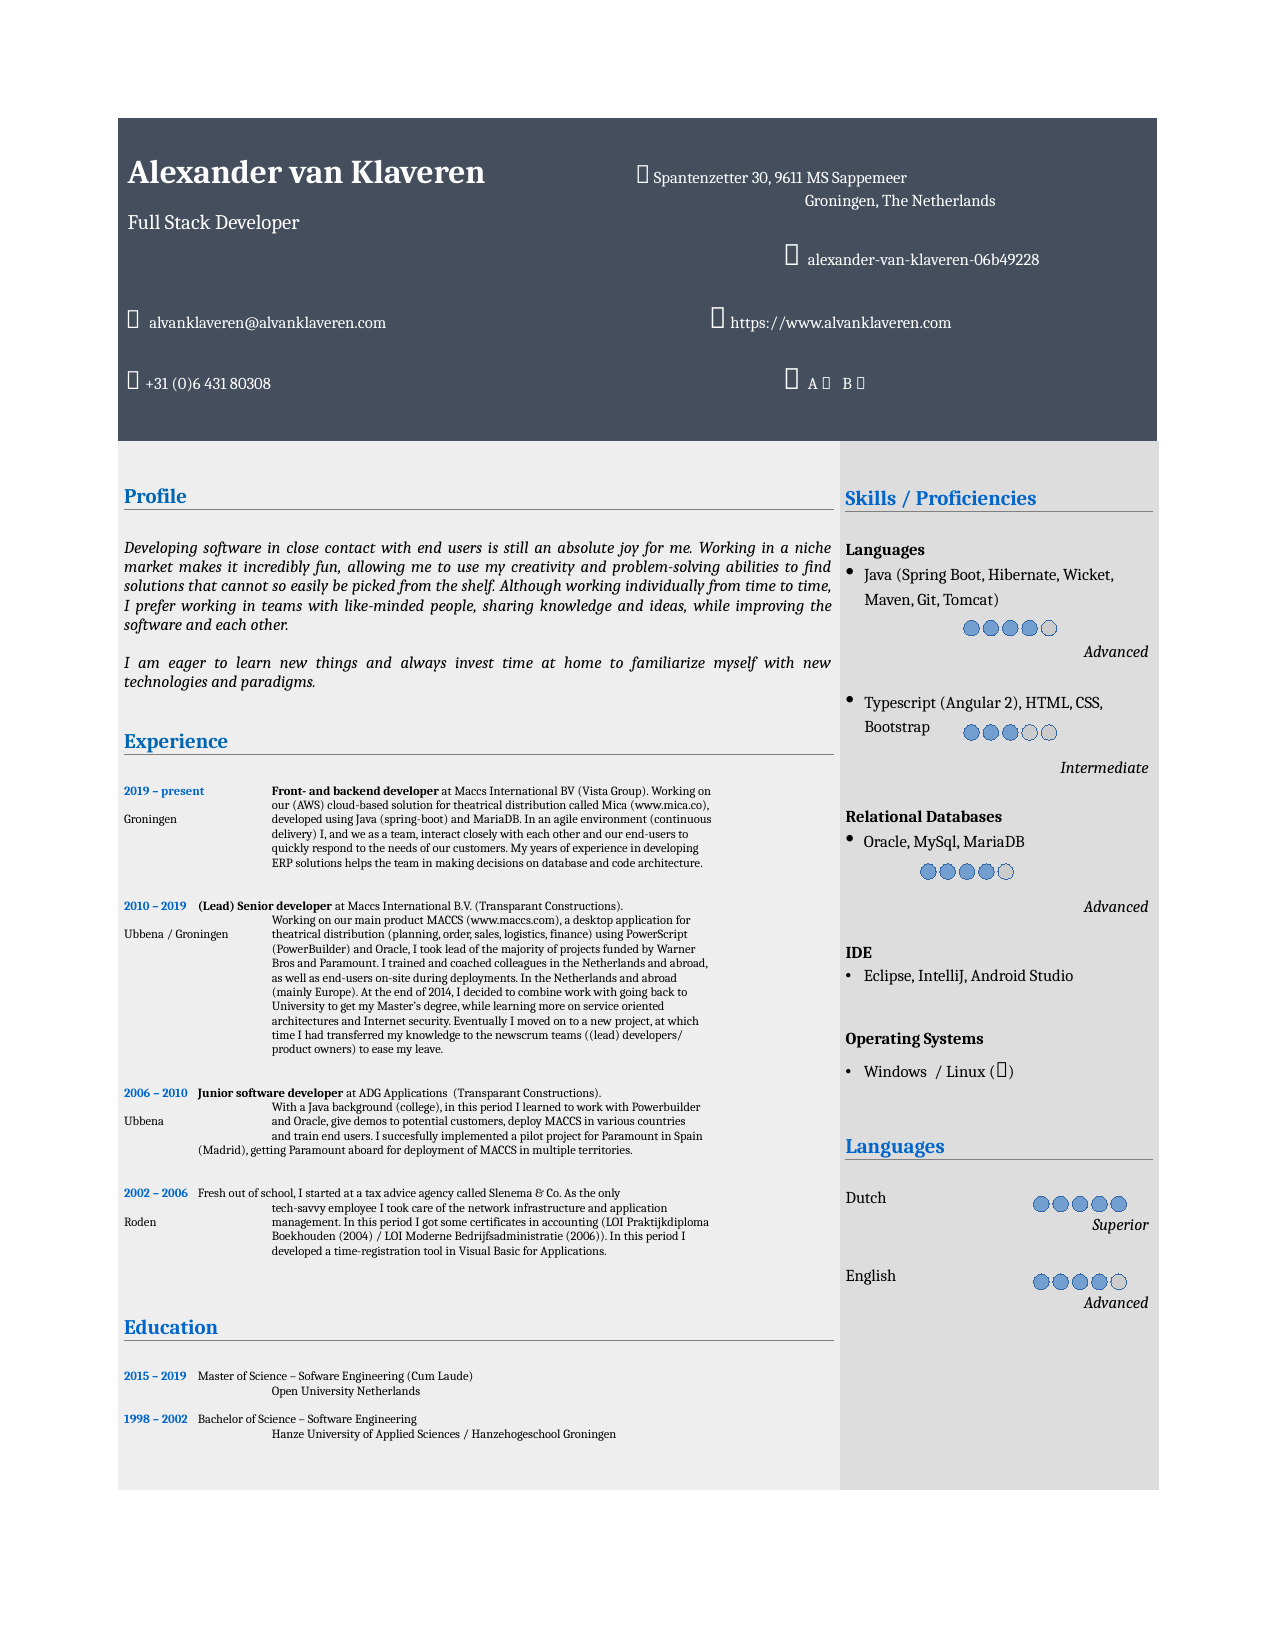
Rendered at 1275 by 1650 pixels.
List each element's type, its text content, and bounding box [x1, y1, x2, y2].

text  alvanklaveren@alvanklaveren.com  https://www.alvanklaveren.com [118, 293, 1157, 339]
table_header Profile Developing software in close contact with end users is still an absolute joy for me. Working in a niche market makes it incredibly fun, allowing me to use my creativity and problem-solving abilities to find solutions that cannot so easily be picked from the shelf. Although working individually from time to time, I prefer working in teams with like-minded people, sharing knowledge and ideas, while improving the software and each other. I am eager to learn new things and always invest time at home to familiarize myself with new technologies and paradigms. Experience 2019 – present Front- and backend developer at Maccs International BV (Vista Group). Working on our (AWS) cloud-based solution for theatrical distribution called Mica (www.mica.co), Groningen developed using Java (spring-boot) and MariaDB. In an agile environment (continuous delivery) I, and we as a team, interact closely with each other and our end-users to quickly respond to the needs of our customers. My years of experience in developing ERP solutions helps the team in making decisions on database and code architecture. 2010 – 2019 (Lead) Senior developer at Maccs International B.V. (Transparant Constructions). Working on our main product MACCS (www.maccs.com), a desktop application for Ubbena / Groningen theatrical distribution (planning, order, sales, logistics, finance) using PowerScript (PowerBuilder) and Oracle, I took lead of the majority of projects funded by Warner Bros and Paramount. I trained and coached colleagues in the Netherlands and abroad, as well as end-users on-site during deployments. In the Netherlands and abroad (mainly Europe). At the end of 2014, I decided to combine work with going back to University to get my Master’s degree, while learning more on service oriented architectures and Internet security. Eventually I moved on to a new project, at which time I had transferred my knowledge to the newscrum teams ((lead) developers/ product owners) to ease my leave. 2006 – 2010 Junior software developer at ADG Applications (Transparant Constructions). With a Java background (college), in this period I learned to work with Powerbuilder Ubbena and Oracle, give demos to potential customers, deploy MACCS in various countries and train end users. I succesfully implemented a pilot project for Paramount in Spain (Madrid), getting Paramount aboard for deployment of MACCS in multiple territories. 2002 – 2006 Fresh out of school, I started at a tax advice agency called Slenema & Co. As the only tech-savvy employee I took care of the network infrastructure and application Roden management. In this period I got some certificates in accounting (LOI Praktijkdiploma Boekhouden (2004) / LOI Moderne Bedrijfsadministratie (2006)). In this period I developed a time-registration tool in Visual Basic for Applications. Education 2015 – 2019 Master of Science – Sofware Engineering (Cum Laude) Open University Netherlands 1998 – 2002 Bachelor of Science – Software Engineering Hanze University of Applied Sciences / Hanzehogeschool Groningen [118, 441, 840, 1490]
table_header Skills / Proficiencies Languages Java (Spring Boot, Hibernate, Wicket, Maven, Git, Tomcat) Advanced Typescript (Angular 2), HTML, CSS, Bootstrap Intermediate Relational Databases Oracle, MySql, MariaDB Advanced IDE Eclipse, IntelliJ, Android Studio Operating Systems Windows / Linux () Languages Dutch Superior English Advanced [840, 441, 1159, 1490]
text  +31 (0)6 431 80308  A  B  [118, 358, 1157, 398]
text Groningen, The Netherlands [118, 191, 1157, 211]
text  alexander-van-klaveren-06b49228 [118, 234, 1157, 274]
text Alexander van Klaveren  Spantenzetter 30, 9611 MS Sappemeer [118, 152, 1157, 191]
text Full Stack Developer [118, 211, 1157, 234]
